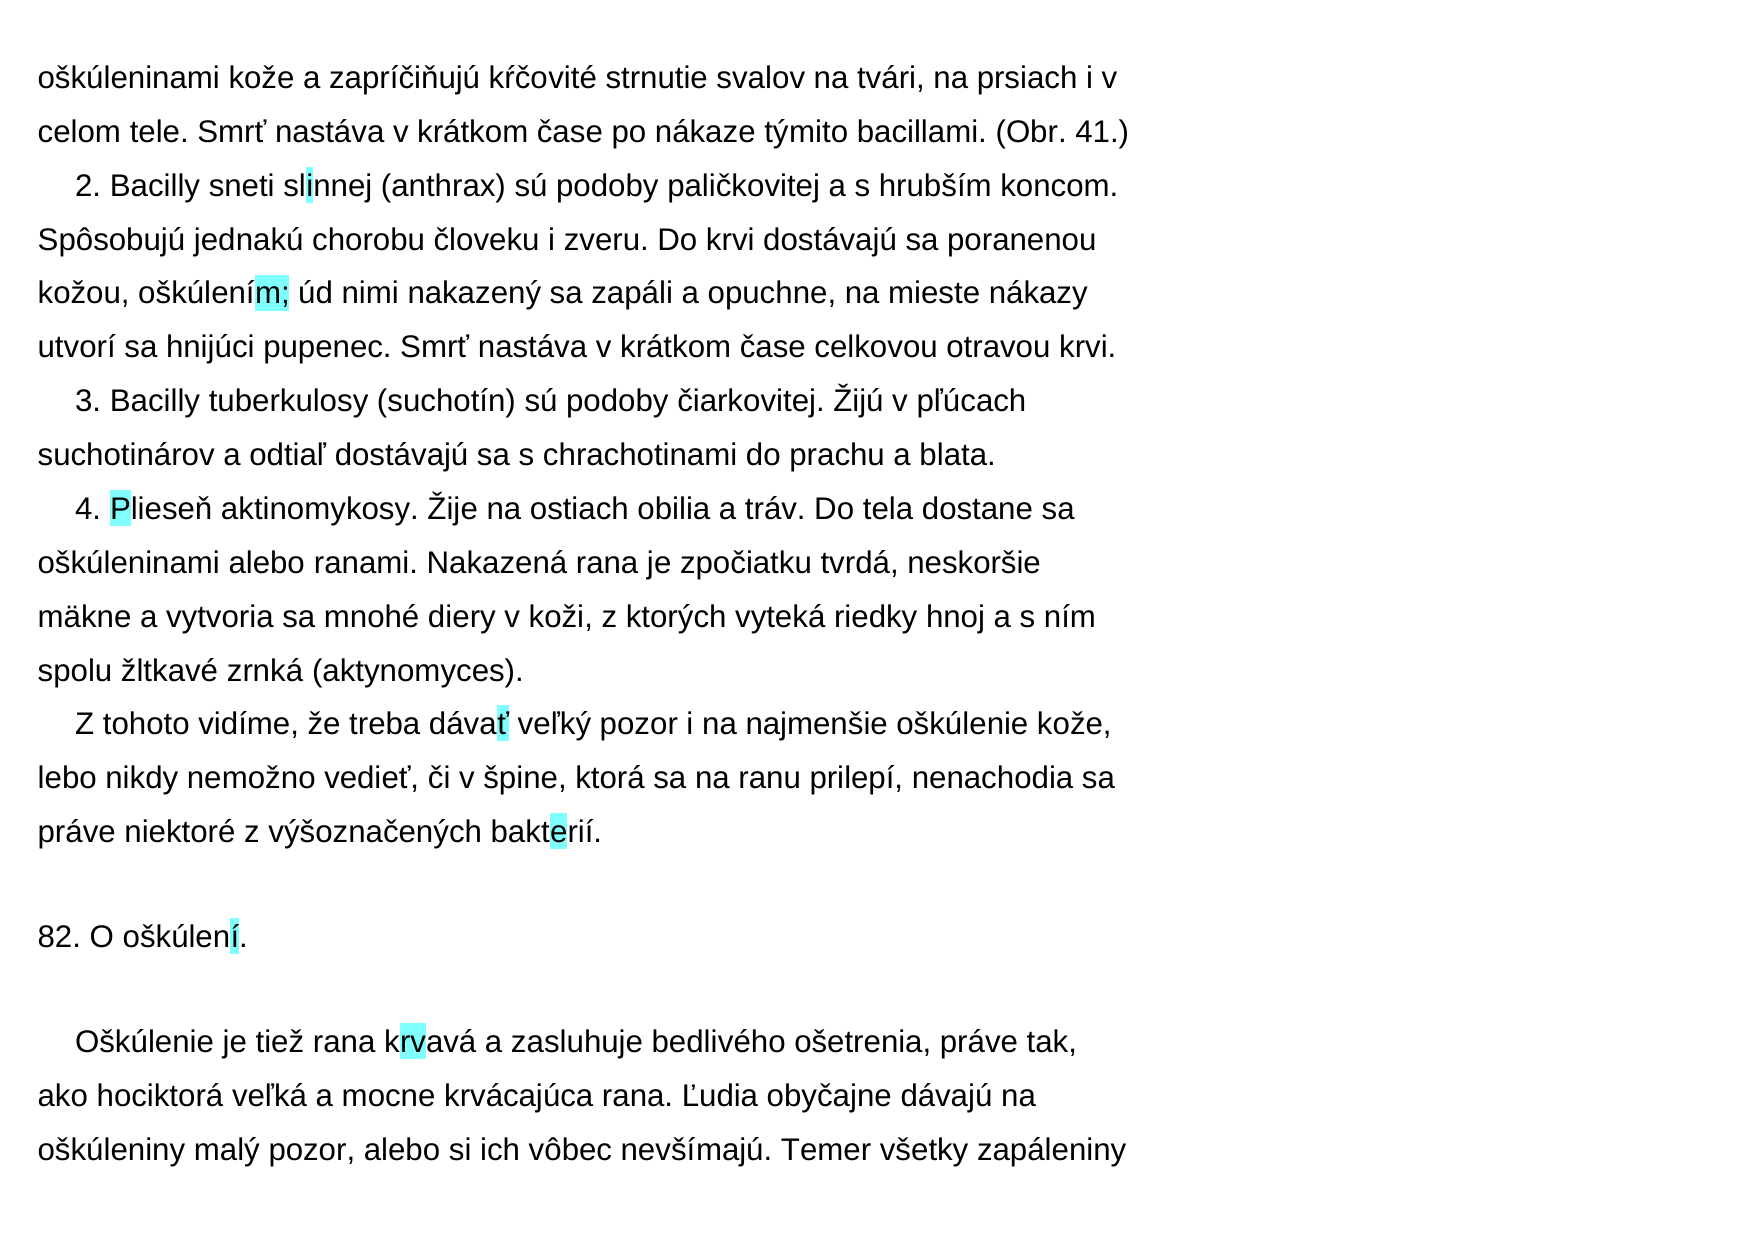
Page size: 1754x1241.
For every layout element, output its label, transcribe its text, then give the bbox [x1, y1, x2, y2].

text 2. Bacilly sneti slinnej (anthrax) sú podoby paličkovitej a s hrubším koncom. Spôsobujú jednakú chorobu človeku i zveru. Do krvi dostávajú sa poranenou kožou, oškúlením; úd nimi nakazený sa zapáli a opuchne, na mieste nákazy utvorí sa hnijúci pupenec. Smrť nastáva v krátkom čase celkovou otravou krvi. [37, 167, 1130, 364]
text 4. Plieseň aktinomykosy. Žije na ostiach obilia a tráv. Do tela dostane sa oškúleninami alebo ranami. Nakazená rana je zpočiatku tvrdá, neskoršie mäkne a vytvoria sa mnohé diery v koži, z ktorých vyteká riedky hnoj a s ním spolu žltkavé zrnká (aktynomyces). [37, 490, 1130, 687]
text oškúleninami kože a zapríčiňujú kŕčo­vité strnutie svalov na tvári, na prsiach i v celom tele. Smrť nastáva v krátkom čase po nákaze tý­mito bacillami. (Obr. 41.) [37, 59, 1130, 149]
text 82. O oškúlení. [37, 918, 1130, 954]
text Oškúlenie je tiež rana krvavá a zasluhuje bedli­vého ošetrenia, práve tak, ako hociktorá veľká a mocne krvácajúca rana. Ľudia obyčajne dávajú na oškúleniny malý pozor, alebo si ich vôbec nevší­majú. Temer všetky zapáleniny [37, 1023, 1130, 1167]
text 3. Bacilly tuberkulosy (suchotín) sú podoby čiarkovitej. Žijú v pľúcach suchotinárov a odtiaľ dostávajú sa s chrachotinami do prachu a blata. [37, 382, 1130, 472]
text Z tohoto vidíme, že treba dávať veľký pozor i na najmenšie oškúlenie kože, lebo nikdy ne­možno vedieť, či v špine, ktorá sa na ranu prilepí, nenachodia sa práve niektoré z výšoznačených bakterií. [37, 705, 1130, 849]
